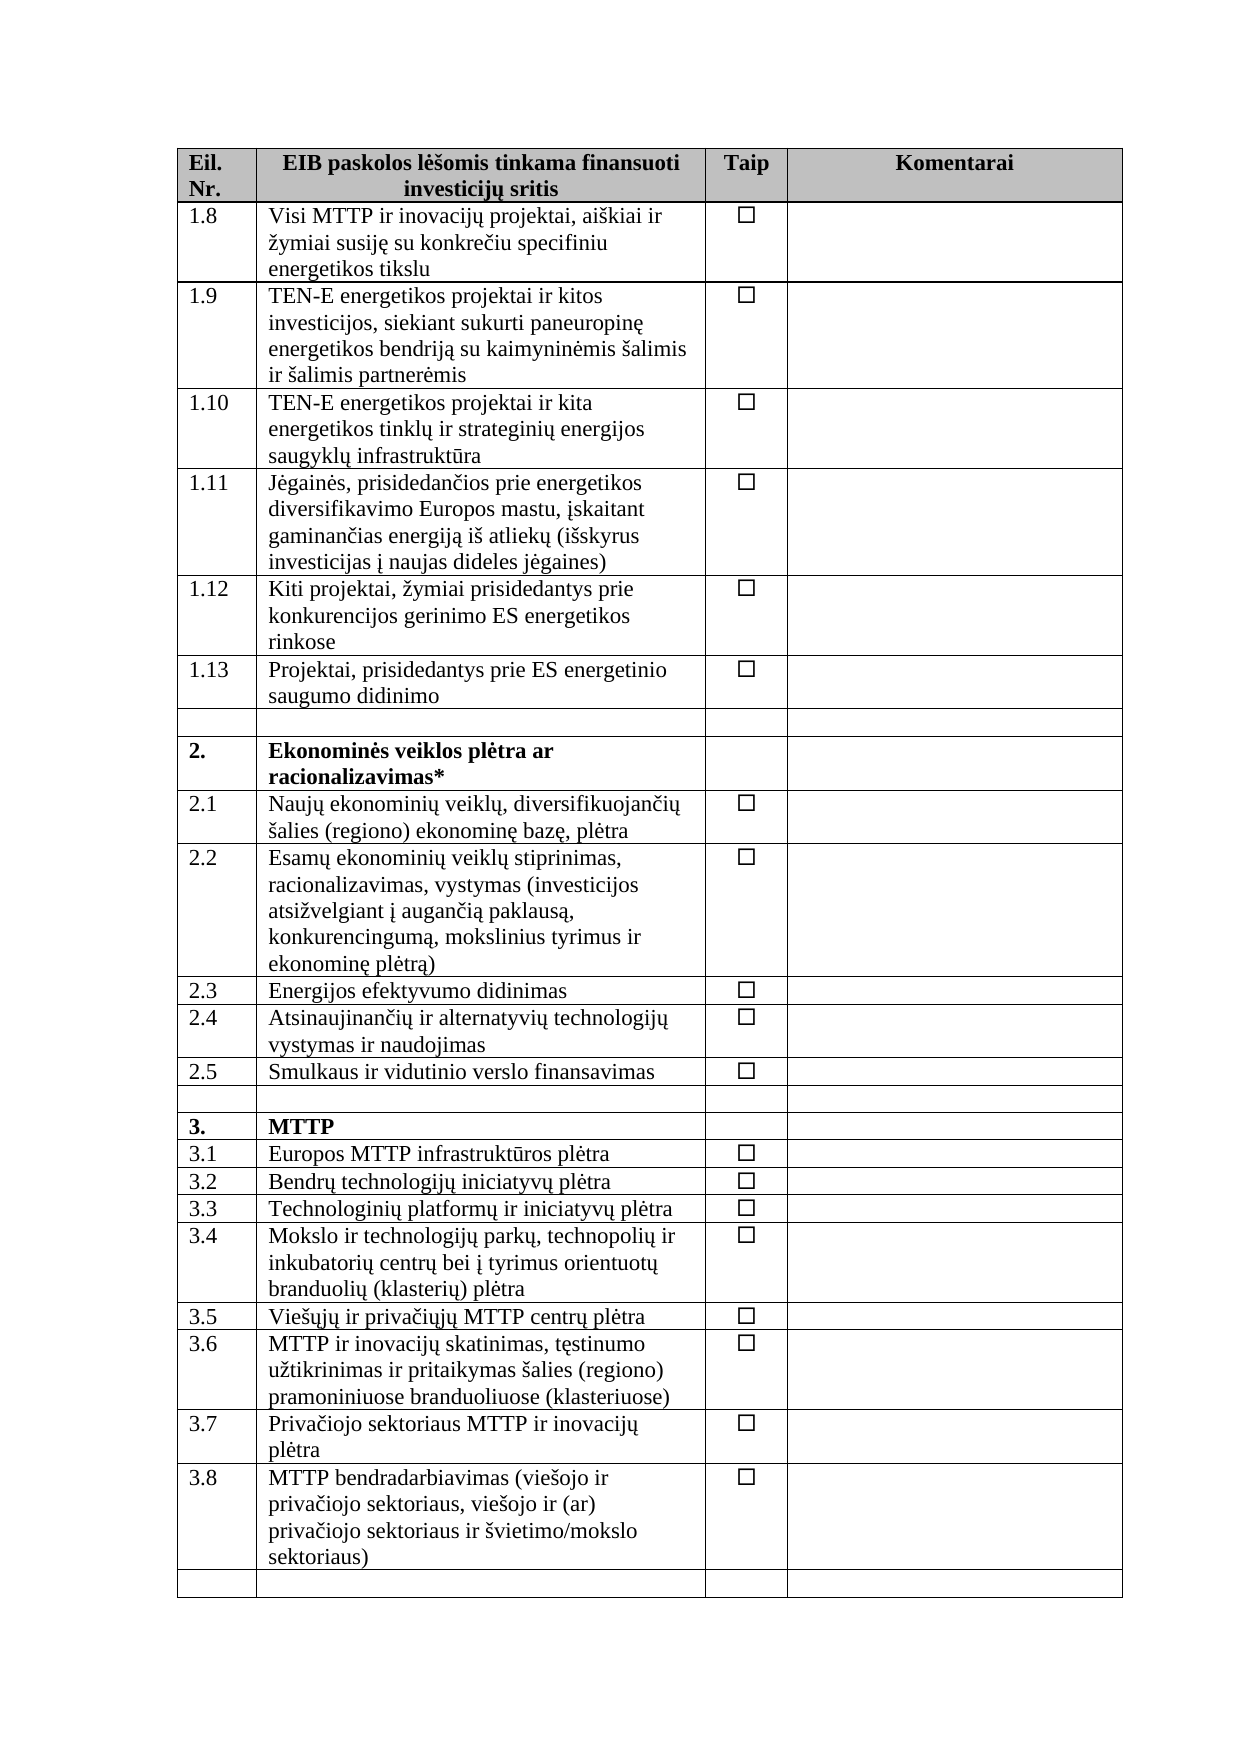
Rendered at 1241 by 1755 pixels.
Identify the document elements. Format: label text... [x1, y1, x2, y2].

table_cell [788, 1570, 1122, 1597]
table_cell [788, 283, 1122, 388]
table_cell 3. [178, 1113, 256, 1139]
table_cell 1.10 [178, 389, 256, 468]
table_cell [706, 1086, 787, 1112]
table_cell 2.1 [178, 791, 256, 843]
table_cell [788, 1113, 1122, 1139]
table_cell 3.6 [178, 1330, 256, 1409]
table_cell 3.3 [178, 1195, 256, 1222]
table_cell [788, 1195, 1122, 1222]
table_cell [178, 1086, 256, 1112]
table_cell 1.8 [178, 203, 256, 281]
table_cell [] [706, 389, 787, 468]
table_cell [] [706, 203, 787, 281]
table_header Taip [706, 149, 787, 201]
table_cell [788, 1330, 1122, 1409]
table_cell [706, 1570, 787, 1597]
table_cell 2.3 [178, 977, 256, 1003]
table_cell [] [706, 656, 787, 708]
table_cell [257, 1086, 705, 1112]
table_cell [706, 737, 787, 789]
table_cell Kiti projektai, žymiai prisidedantys prie konkurencijos gerinimo ES energetikos rinkose [257, 576, 705, 654]
table_cell [] [706, 1303, 787, 1329]
table_cell [788, 389, 1122, 468]
table_cell [788, 1223, 1122, 1302]
table_cell Visi MTTP ir inovacijų projektai, aiškiai ir žymiai susiję su konkrečiu specifiniu energetikos tikslu [257, 203, 705, 281]
table_cell [] [706, 1223, 787, 1302]
table_cell Projektai, prisidedantys prie ES energetinio saugumo didinimo [257, 656, 705, 708]
table_cell 1.9 [178, 283, 256, 388]
table_cell [] [706, 1330, 787, 1409]
table_cell 3.4 [178, 1223, 256, 1302]
table_cell [788, 1005, 1122, 1057]
table_cell 3.2 [178, 1168, 256, 1194]
table_cell [] [706, 1168, 787, 1194]
table_cell Ekonominės veiklos plėtra ar racionalizavimas* [257, 737, 705, 789]
table_cell MTTP [257, 1113, 705, 1139]
table_cell [788, 844, 1122, 976]
table_cell Jėgainės, prisidedančios prie energetikos diversifikavimo Europos mastu, įskaitant gaminančias energiją iš atliekų (išskyrus investicijas į naujas dideles jėgaines) [257, 469, 705, 574]
table_cell Privačiojo sektoriaus MTTP ir inovacijų plėtra [257, 1410, 705, 1463]
table_cell [788, 656, 1122, 708]
table_cell [178, 1570, 256, 1597]
table_cell [788, 1058, 1122, 1084]
table_cell [] [706, 844, 787, 976]
table_cell [788, 576, 1122, 654]
table_cell 2.4 [178, 1005, 256, 1057]
table_cell [] [706, 1005, 787, 1057]
table_cell 1.12 [178, 576, 256, 654]
table_cell [788, 1168, 1122, 1194]
table_cell 3.1 [178, 1140, 256, 1167]
table_cell [] [706, 469, 787, 574]
table_cell [] [706, 1410, 787, 1463]
table_cell 2.2 [178, 844, 256, 976]
table_cell [788, 469, 1122, 574]
table_cell 3.8 [178, 1464, 256, 1569]
table_cell TEN-E energetikos projektai ir kitos investicijos, siekiant sukurti paneuropinę energetikos bendriją su kaimyninėmis šalimis ir šalimis partnerėmis [257, 283, 705, 388]
table_header EIB paskolos lėšomis tinkama finansuoti investicijų sritis [257, 149, 705, 201]
table_cell [257, 709, 705, 736]
table_cell [788, 203, 1122, 281]
table_header Eil. Nr. [178, 149, 256, 201]
table_cell [788, 1464, 1122, 1569]
table_cell Bendrų technologijų iniciatyvų plėtra [257, 1168, 705, 1194]
table_cell [788, 1140, 1122, 1167]
table_cell TEN-E energetikos projektai ir kita energetikos tinklų ir strateginių energijos saugyklų infrastruktūra [257, 389, 705, 468]
table_cell Mokslo ir technologijų parkų, technopolių ir inkubatorių centrų bei į tyrimus orientuotų branduolių (klasterių) plėtra [257, 1223, 705, 1302]
table_cell [] [706, 977, 787, 1003]
table_cell [] [706, 1058, 787, 1084]
table_cell 1.13 [178, 656, 256, 708]
table_cell MTTP bendradarbiavimas (viešojo ir privačiojo sektoriaus, viešojo ir (ar) privačiojo sektoriaus ir švietimo/mokslo sektoriaus) [257, 1464, 705, 1569]
table_cell 3.5 [178, 1303, 256, 1329]
table_cell [788, 977, 1122, 1003]
table_cell [788, 709, 1122, 736]
table_cell [] [706, 283, 787, 388]
table_cell [706, 709, 787, 736]
table_header Komentarai [788, 149, 1122, 201]
table_cell [706, 1113, 787, 1139]
table_cell [] [706, 1140, 787, 1167]
table_cell 3.7 [178, 1410, 256, 1463]
table_cell [178, 709, 256, 736]
table_cell Viešųjų ir privačiųjų MTTP centrų plėtra [257, 1303, 705, 1329]
table_cell Technologinių platformų ir iniciatyvų plėtra [257, 1195, 705, 1222]
table_cell [788, 1303, 1122, 1329]
table_cell Smulkaus ir vidutinio verslo finansavimas [257, 1058, 705, 1084]
table_cell [] [706, 1464, 787, 1569]
table_cell [788, 737, 1122, 789]
table_cell [] [706, 576, 787, 654]
table_cell 1.11 [178, 469, 256, 574]
table_cell Europos MTTP infrastruktūros plėtra [257, 1140, 705, 1167]
table_cell Esamų ekonominių veiklų stiprinimas, racionalizavimas, vystymas (investicijos atsižvelgiant į augančią paklausą, konkurencingumą, mokslinius tyrimus ir ekonominę plėtrą) [257, 844, 705, 976]
table_cell [788, 1410, 1122, 1463]
table_cell [788, 1086, 1122, 1112]
table_cell [] [706, 1195, 787, 1222]
table_cell [257, 1570, 705, 1597]
table_cell Atsinaujinančių ir alternatyvių technologijų vystymas ir naudojimas [257, 1005, 705, 1057]
table_cell [] [706, 791, 787, 843]
table_cell MTTP ir inovacijų skatinimas, tęstinumo užtikrinimas ir pritaikymas šalies (regiono) pramoniniuose branduoliuose (klasteriuose) [257, 1330, 705, 1409]
table_cell Naujų ekonominių veiklų, diversifikuojančių šalies (regiono) ekonominę bazę, plėtra [257, 791, 705, 843]
table_cell 2. [178, 737, 256, 789]
table_cell Energijos efektyvumo didinimas [257, 977, 705, 1003]
table_cell [788, 791, 1122, 843]
table_cell 2.5 [178, 1058, 256, 1084]
